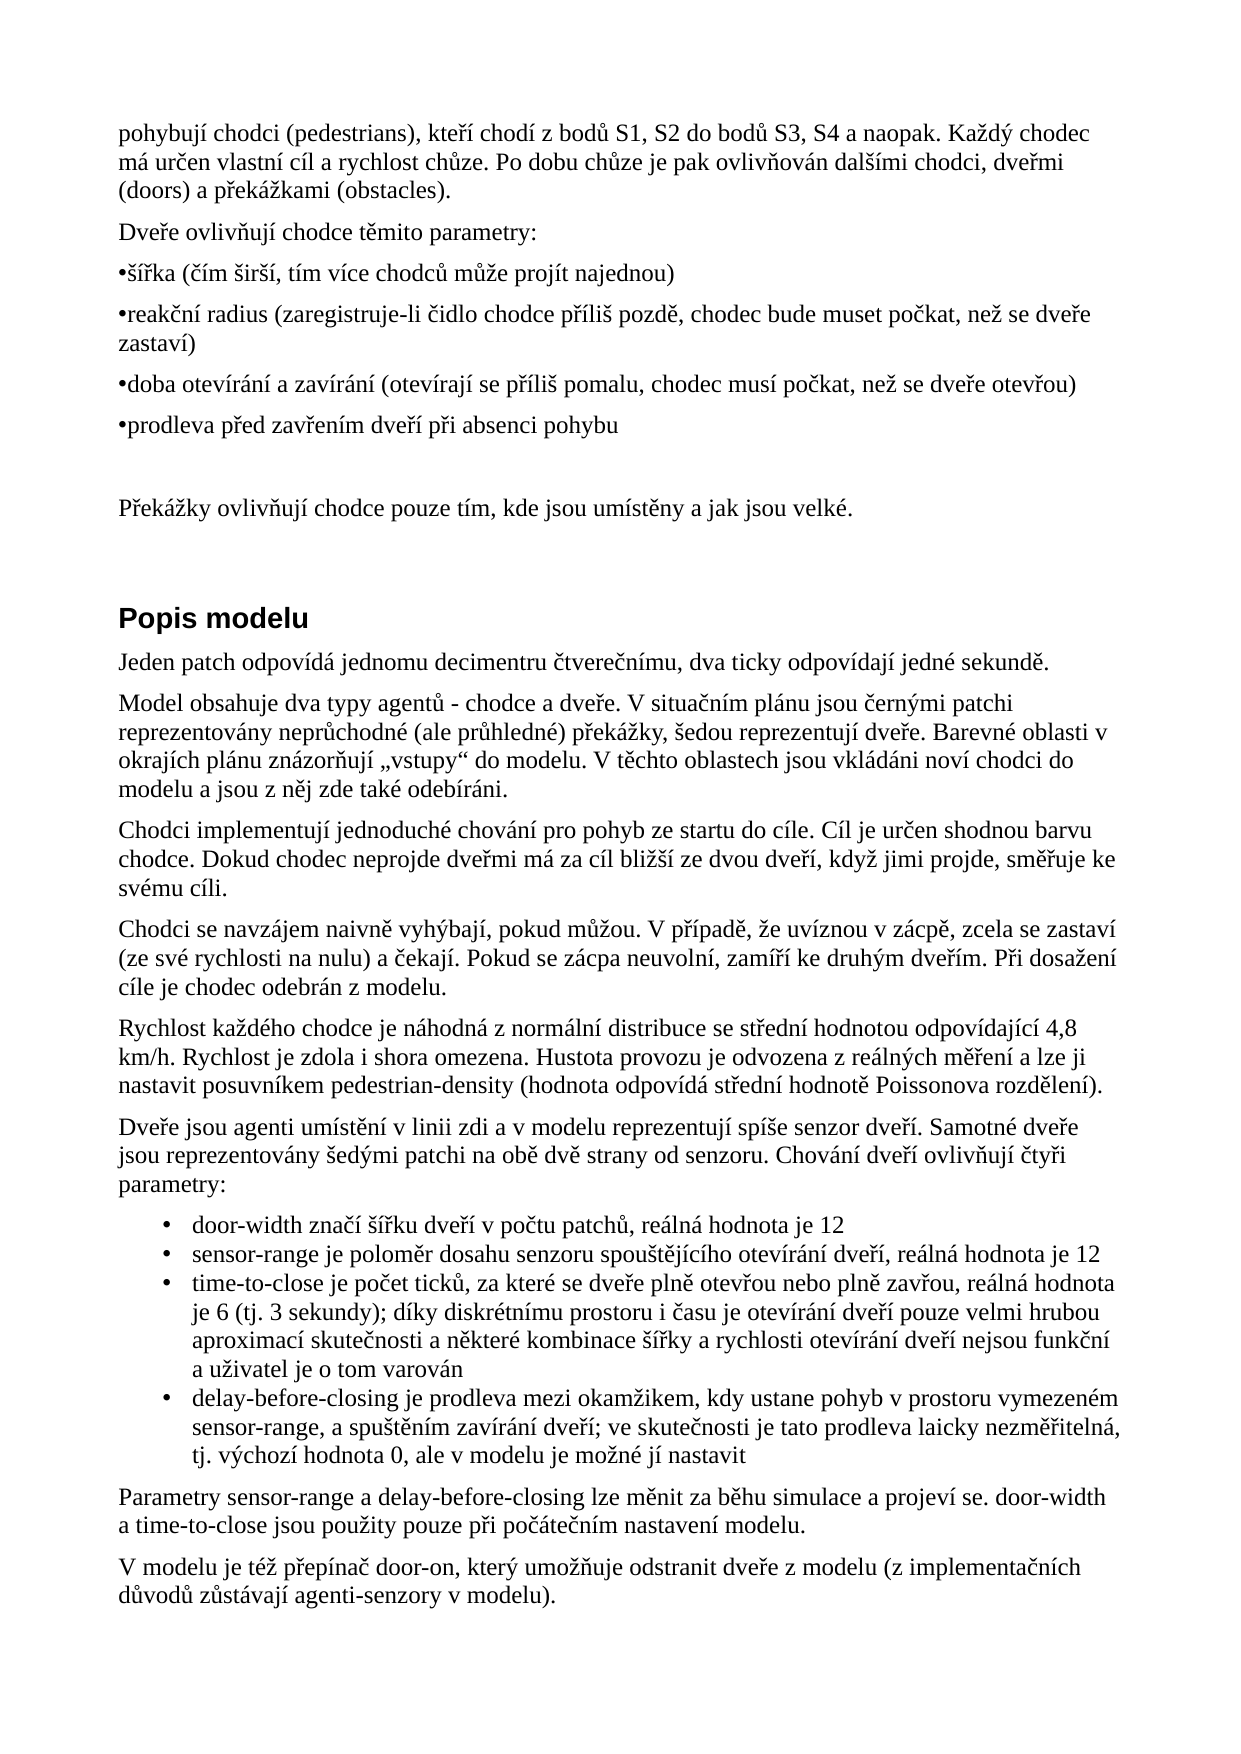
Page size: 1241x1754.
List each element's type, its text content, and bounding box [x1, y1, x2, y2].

list door-width značí šířku dveří v počtu patchů, reálná hodnota je 12 [162, 1210, 1122, 1239]
list delay-before-closing je prodleva mezi okamžikem, kdy ustane pohyb v prostoru vymezeném sensor-range, a spuštěním zavírání dveří; ve skutečnosti je tato prodleva laicky nezměřitelná, tj. výchozí hodnota 0, ale v modelu je možné jí nastavit [162, 1383, 1122, 1469]
subtitle Popis modelu [118, 601, 1122, 634]
text Jeden patch odpovídá jednomu decimentru čtverečnímu, dva ticky odpovídají jedné sekundě. [118, 647, 1122, 675]
list šířka (čím širší, tím více chodců může projít najednou) [118, 258, 1122, 287]
text Dveře ovlivňují chodce těmito parametry: [118, 217, 1122, 246]
text Chodci se navzájem naivně vyhýbají, pokud můžou. V případě, že uvíznou v zácpě, zcela se zastaví (ze své rychlosti na nulu) a čekají. Pokud se zácpa neuvolní, zamíří ke druhým dveřím. Při dosažení cíle je chodec odebrán z modelu. [118, 914, 1122, 1000]
text Parametry sensor-range a delay-before-closing lze měnit za běhu simulace a projeví se. door-width a time-to-close jsou použity pouze při počátečním nastavení modelu. [118, 1482, 1122, 1539]
list time-to-close je počet ticků, za které se dveře plně otevřou nebo plně zavřou, reálná hodnota je 6 (tj. 3 sekundy); díky diskrétnímu prostoru i času je otevírání dveří pouze velmi hrubou aproximací skutečnosti a některé kombinace šířky a rychlosti otevírání dveří nejsou funkční a uživatel je o tom varován [162, 1268, 1122, 1383]
text Dveře jsou agenti umístění v linii zdi a v modelu reprezentují spíše senzor dveří. Samotné dveře jsou reprezentovány šedými patchi na obě dvě strany od senzoru. Chování dveří ovlivňují čtyři parametry: [118, 1112, 1122, 1198]
list doba otevírání a zavírání (otevírají se příliš pomalu, chodec musí počkat, než se dveře otevřou) [118, 369, 1122, 398]
text Rychlost každého chodce je náhodná z normální distribuce se střední hodnotou odpovídající 4,8 km/h. Rychlost je zdola i shora omezena. Hustota provozu je odvozena z reálných měření a lze ji nastavit posuvníkem pedestrian-density (hodnota odpovídá střední hodnotě Poissonova rozdělení). [118, 1013, 1122, 1099]
text V modelu je též přepínač door-on, který umožňuje odstranit dveře z modelu (z implementačních důvodů zůstávají agenti-senzory v modelu). [118, 1552, 1122, 1609]
text Model obsahuje dva typy agentů - chodce a dveře. V situačním plánu jsou černými patchi reprezentovány neprůchodné (ale průhledné) překážky, šedou reprezentují dveře. Barevné oblasti v okrajích plánu znázorňují „vstupy“ do modelu. V těchto oblastech jsou vkládáni noví chodci do modelu a jsou z něj zde také odebíráni. [118, 688, 1122, 803]
text pohybují chodci (pedestrians), kteří chodí z bodů S1, S2 do bodů S3, S4 a naopak. Každý chodec má určen vlastní cíl a rychlost chůze. Po dobu chůze je pak ovlivňován dalšími chodci, dveřmi (doors) a překážkami (obstacles). [118, 118, 1122, 204]
text Chodci implementují jednoduché chování pro pohyb ze startu do cíle. Cíl je určen shodnou barvu chodce. Dokud chodec neprojde dveřmi má za cíl bližší ze dvou dveří, když jimi projde, směřuje ke svému cíli. [118, 815, 1122, 902]
list reakční radius (zaregistruje-li čidlo chodce příliš pozdě, chodec bude muset počkat, než se dveře zastaví) [118, 299, 1122, 357]
text Překážky ovlivňují chodce pouze tím, kde jsou umístěny a jak jsou velké. [118, 493, 1122, 522]
list sensor-range je poloměr dosahu senzoru spouštějícího otevírání dveří, reálná hodnota je 12 [162, 1239, 1122, 1268]
list prodleva před zavřením dveří při absenci pohybu [118, 411, 1122, 439]
